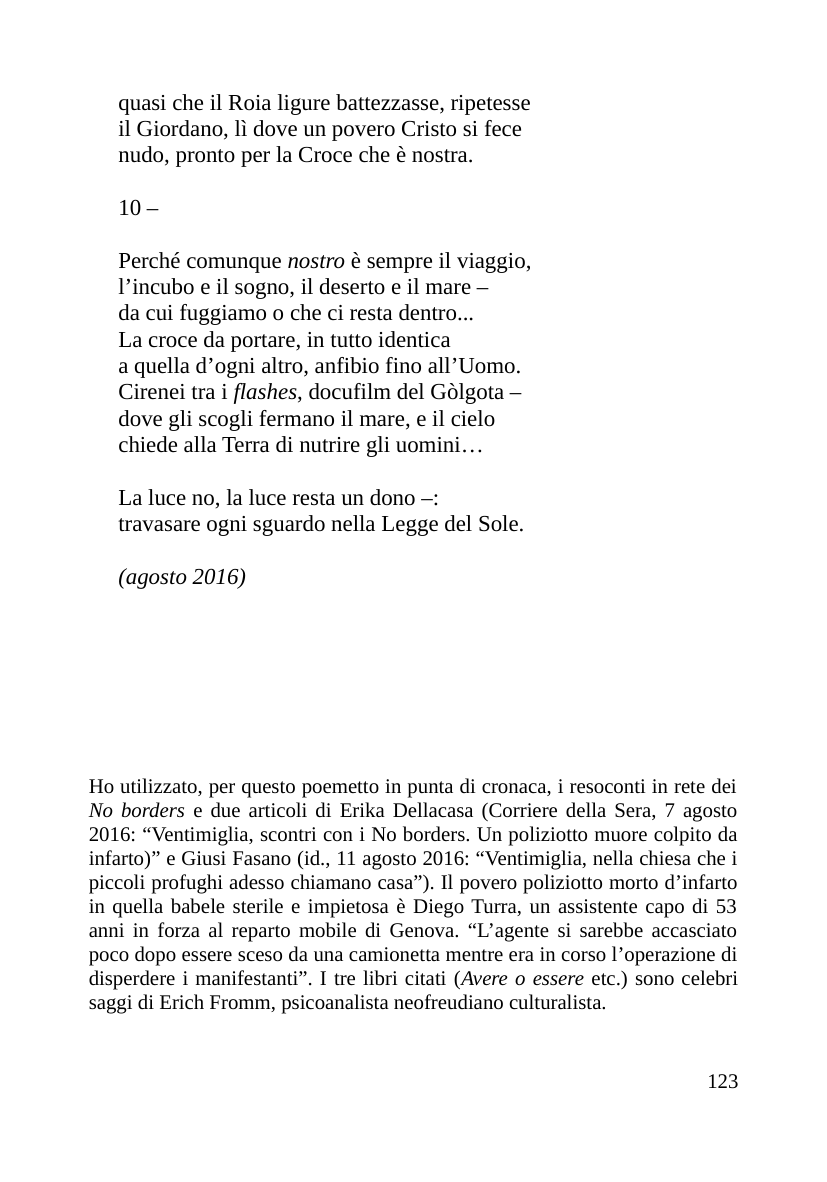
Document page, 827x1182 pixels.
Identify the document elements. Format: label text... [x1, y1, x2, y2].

text quasi che il Roia ligure battezzasse, ripetesse [88, 88, 738, 115]
text La croce da portare, in tutto identica [88, 326, 738, 352]
text l’incubo e il sogno, il deserto e il mare – [88, 273, 738, 299]
text (agosto 2016) [88, 563, 738, 589]
text da cui fuggiamo o che ci resta dentro... [88, 299, 738, 326]
text Ho utilizzato, per questo poemetto in punta di cronaca, i resoconti in rete dei No borders e due articoli di Erika Dellacasa (Corriere della Sera, 7 agosto 2016: “Ventimiglia, scontri con i No borders. Un poliziotto muore colpito da infarto)” e Giusi Fasano (id., 11 agosto 2016: “Ventimiglia, nella chiesa che i piccoli profughi adesso chiamano casa”). Il povero poliziotto morto d’infarto in quella babele sterile e impietosa è Diego Turra, un assistente capo di 53 anni in forza al reparto mobile di Genova. “L’agente si sarebbe accasciato poco dopo essere sceso da una camionetta mentre era in corso l’operazione di disperdere i manifestanti”. I tre libri citati (Avere o essere etc.) sono celebri saggi di Erich Fromm, psicoanalista neofreudiano culturalista. [88, 774, 738, 1014]
text Perché comunque nostro è sempre il viaggio, [88, 247, 738, 273]
text 10 – [88, 194, 738, 220]
text chiede alla Terra di nutrire gli uomini… [88, 431, 738, 457]
text nudo, pronto per la Croce che è nostra. [88, 141, 738, 168]
text il Giordano, lì dove un povero Cristo si fece [88, 115, 738, 141]
text La luce no, la luce resta un dono –: [88, 484, 738, 510]
text Cirenei tra i flashes, docufilm del Gòlgota – [88, 378, 738, 405]
text travasare ogni sguardo nella Legge del Sole. [88, 510, 738, 537]
text a quella d’ogni altro, anfibio fino all’Uomo. [88, 352, 738, 378]
text dove gli scogli fermano il mare, e il cielo [88, 405, 738, 431]
